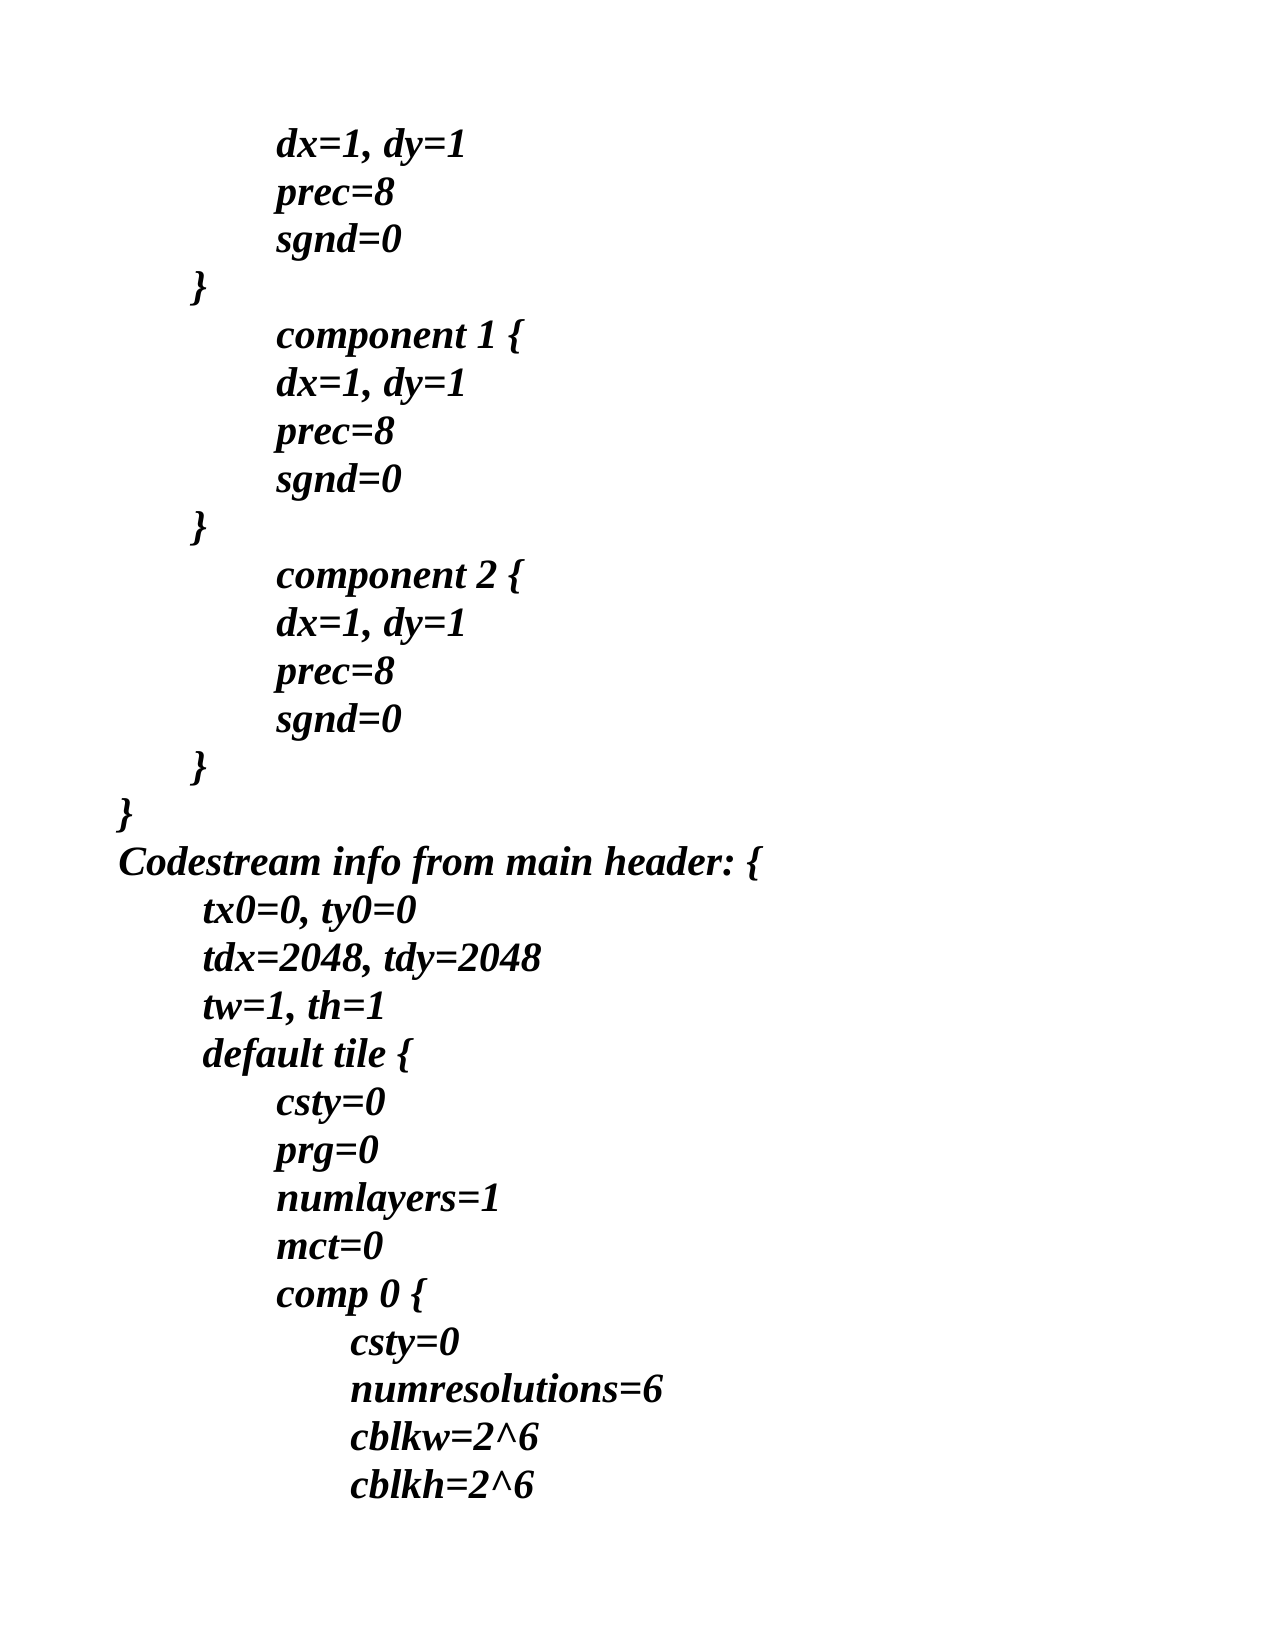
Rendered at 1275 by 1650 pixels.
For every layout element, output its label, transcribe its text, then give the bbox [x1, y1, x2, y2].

text csty=0 [118, 1316, 1157, 1364]
text tdx=2048, tdy=2048 [118, 933, 1157, 981]
text prec=8 [118, 645, 1157, 693]
text mct=0 [118, 1220, 1157, 1268]
text csty=0 [118, 1076, 1157, 1124]
text sgnd=0 [118, 453, 1157, 501]
text } [118, 789, 1157, 837]
text prec=8 [118, 406, 1157, 453]
text component 2 { [118, 549, 1157, 597]
text } [118, 741, 1157, 789]
text Codestream info from main header: { [118, 837, 1157, 885]
text component 1 { [118, 310, 1157, 358]
text default tile { [118, 1028, 1157, 1076]
text prg=0 [118, 1124, 1157, 1172]
text cblkw=2^6 [118, 1412, 1157, 1460]
text dx=1, dy=1 [118, 597, 1157, 645]
text } [118, 262, 1157, 310]
text sgnd=0 [118, 693, 1157, 741]
text sgnd=0 [118, 214, 1157, 262]
text dx=1, dy=1 [118, 118, 1157, 166]
text dx=1, dy=1 [118, 358, 1157, 406]
text prec=8 [118, 166, 1157, 214]
text tw=1, th=1 [118, 981, 1157, 1028]
text } [118, 501, 1157, 549]
text comp 0 { [118, 1268, 1157, 1316]
text cblkh=2^6 [118, 1460, 1157, 1508]
text numresolutions=6 [118, 1364, 1157, 1412]
text numlayers=1 [118, 1172, 1157, 1220]
text tx0=0, ty0=0 [118, 885, 1157, 933]
